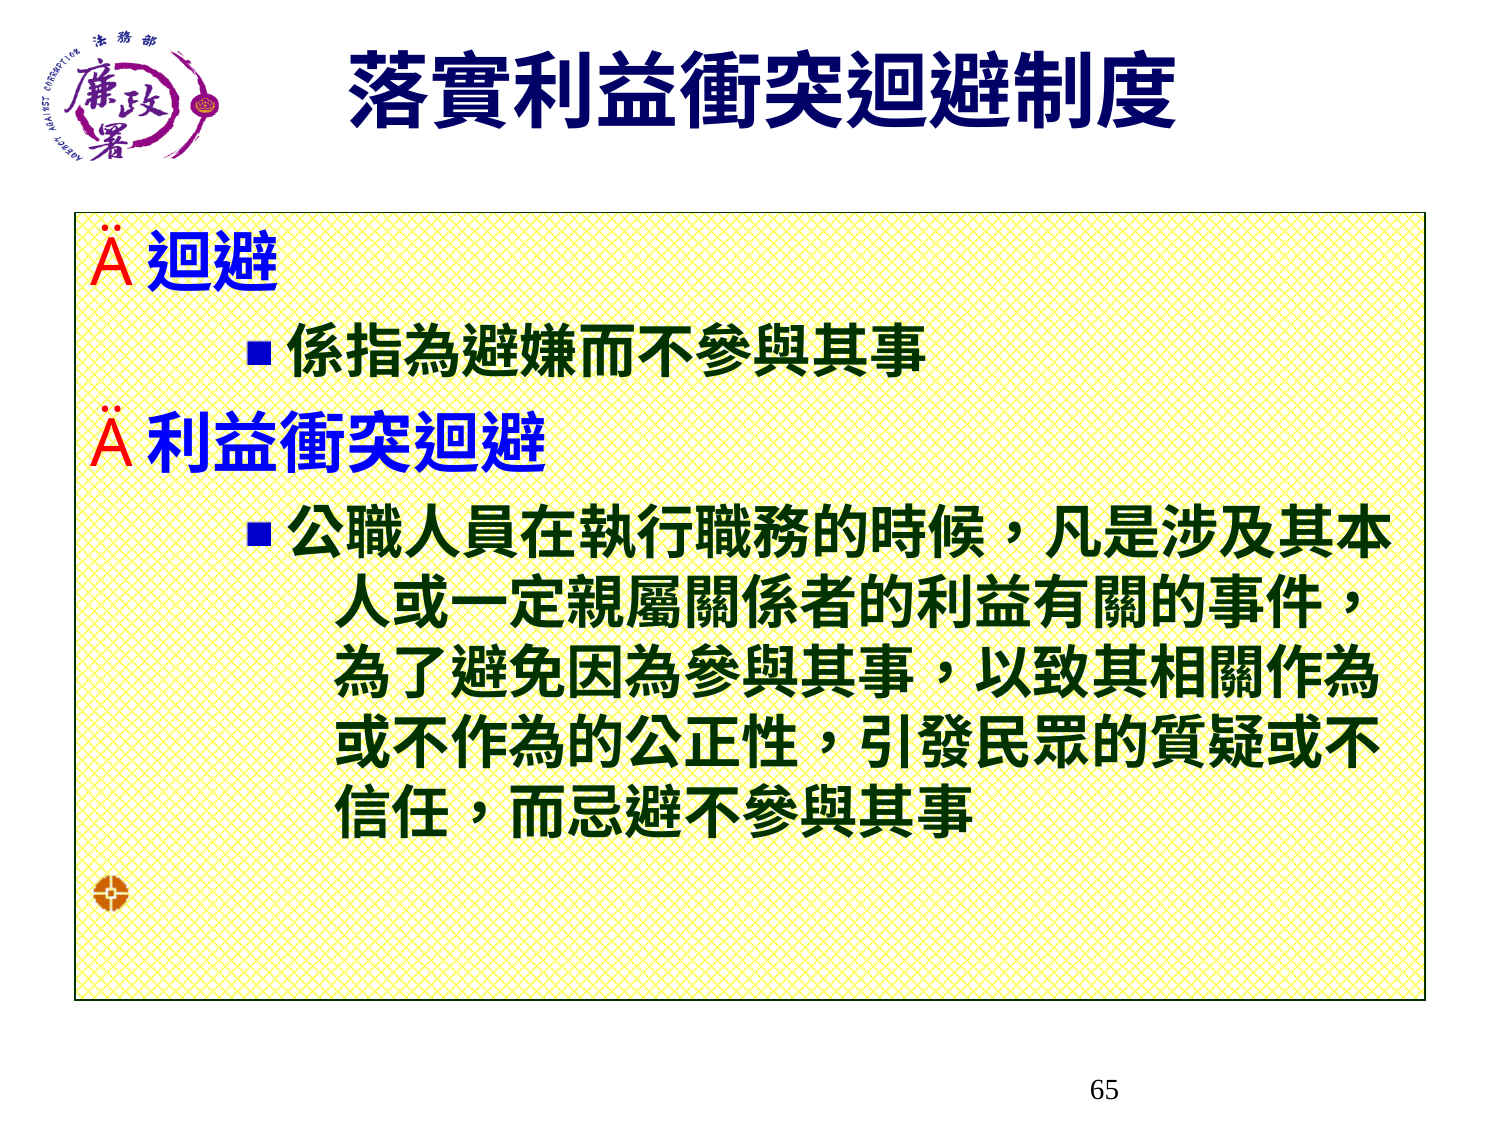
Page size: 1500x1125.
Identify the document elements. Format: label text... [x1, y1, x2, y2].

text_box [1074, 1037, 1388, 1113]
text_box 落實利益衝突迴避制度 [150, 31, 1375, 146]
text_box 迴避 係指為避嫌而不參與其事 利益衝突迴避 公職人員在執行職務的時候，凡是涉及其本人或一定親屬關係者的利益有關的事件，為了避免因為參與其事，以致其相關作為或不作為的公正性，引發民眾的質疑或不信任，而忌避不參與其事 [75, 212, 1425, 1000]
